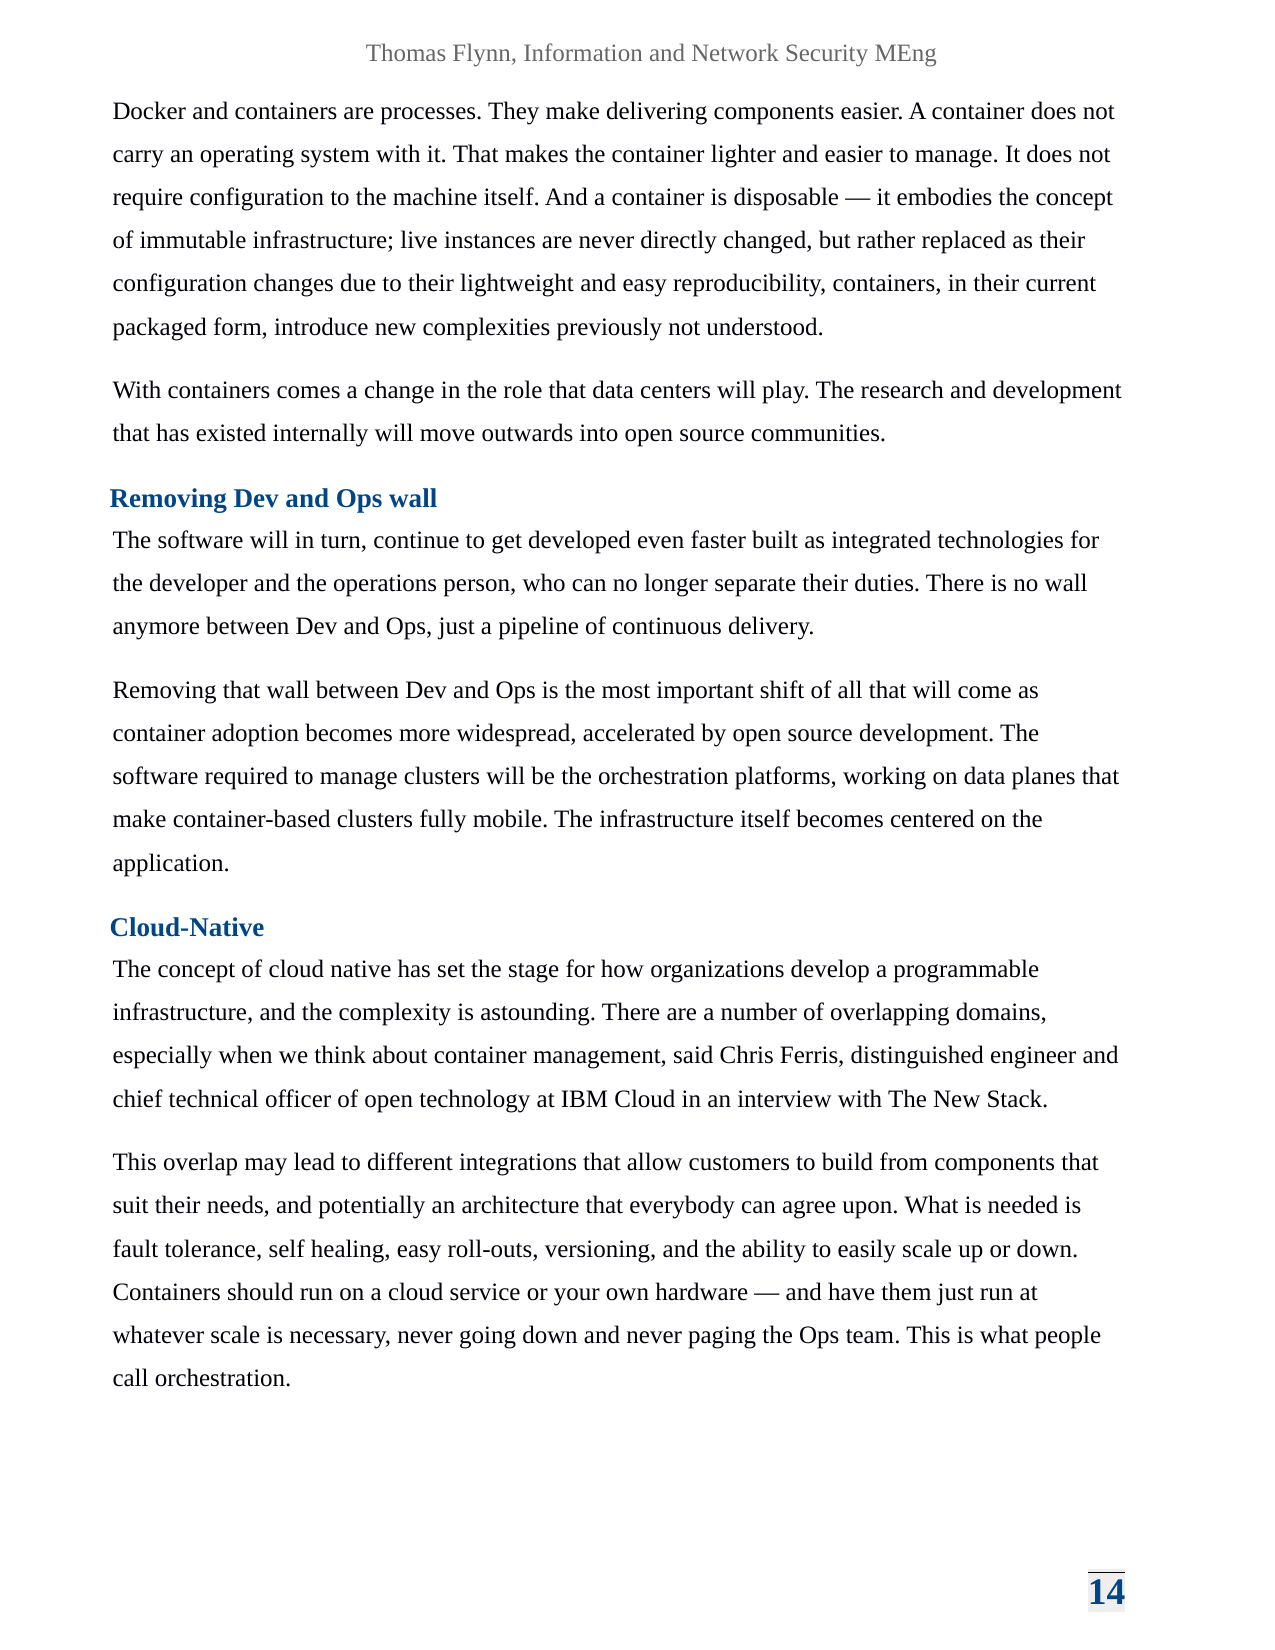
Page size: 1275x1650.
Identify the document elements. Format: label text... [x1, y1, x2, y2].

subtitle Removing Dev and Ops wall [109, 482, 1125, 513]
text The software will in turn, continue to get developed even faster built as integrated technologies for the developer and the operations person, who can no longer separate their duties. There is no wall anymore between Dev and Ops, just a pipeline of continuous delivery. [112, 525, 1125, 640]
text The concept of cloud native has set the stage for how organizations develop a programmable infrastructure, and the complexity is astounding. There are a number of overlapping domains, especially when we think about container management, said Chris Ferris, distinguished engineer and chief technical officer of open technology at IBM Cloud in an interview with The New Stack. [112, 954, 1125, 1112]
text This overlap may lead to different integrations that allow customers to build from components that suit their needs, and potentially an architecture that everybody can agree upon. What is needed is fault tolerance, self healing, easy roll-outs, versioning, and the ability to easily scale up or down. Containers should run on a cloud service or your own hardware — and have them just run at whatever scale is necessary, never going down and never paging the Ops team. This is what people call orchestration. [112, 1147, 1125, 1392]
text With containers comes a change in the role that data centers will play. The research and development that has existed internally will move outwards into open source communities. [112, 375, 1125, 447]
text Removing that wall between Dev and Ops is the most important shift of all that will come as container adoption becomes more widespread, accelerated by open source development. The software required to manage clusters will be the orchestration platforms, working on data planes that make container-based clusters fully mobile. The infrastructure itself becomes centered on the application. [112, 675, 1125, 876]
text Docker and containers are processes. They make delivering components easier. A container does not carry an operating system with it. That makes the container lighter and easier to manage. It does not require configuration to the machine itself. And a container is disposable — it embodies the concept of immutable infrastructure; live instances are never directly changed, but rather replaced as their configuration changes due to their lightweight and easy reproducibility, containers, in their current packaged form, introduce new complexities previously not understood. [112, 96, 1125, 340]
subtitle Cloud-Native [109, 911, 1125, 943]
